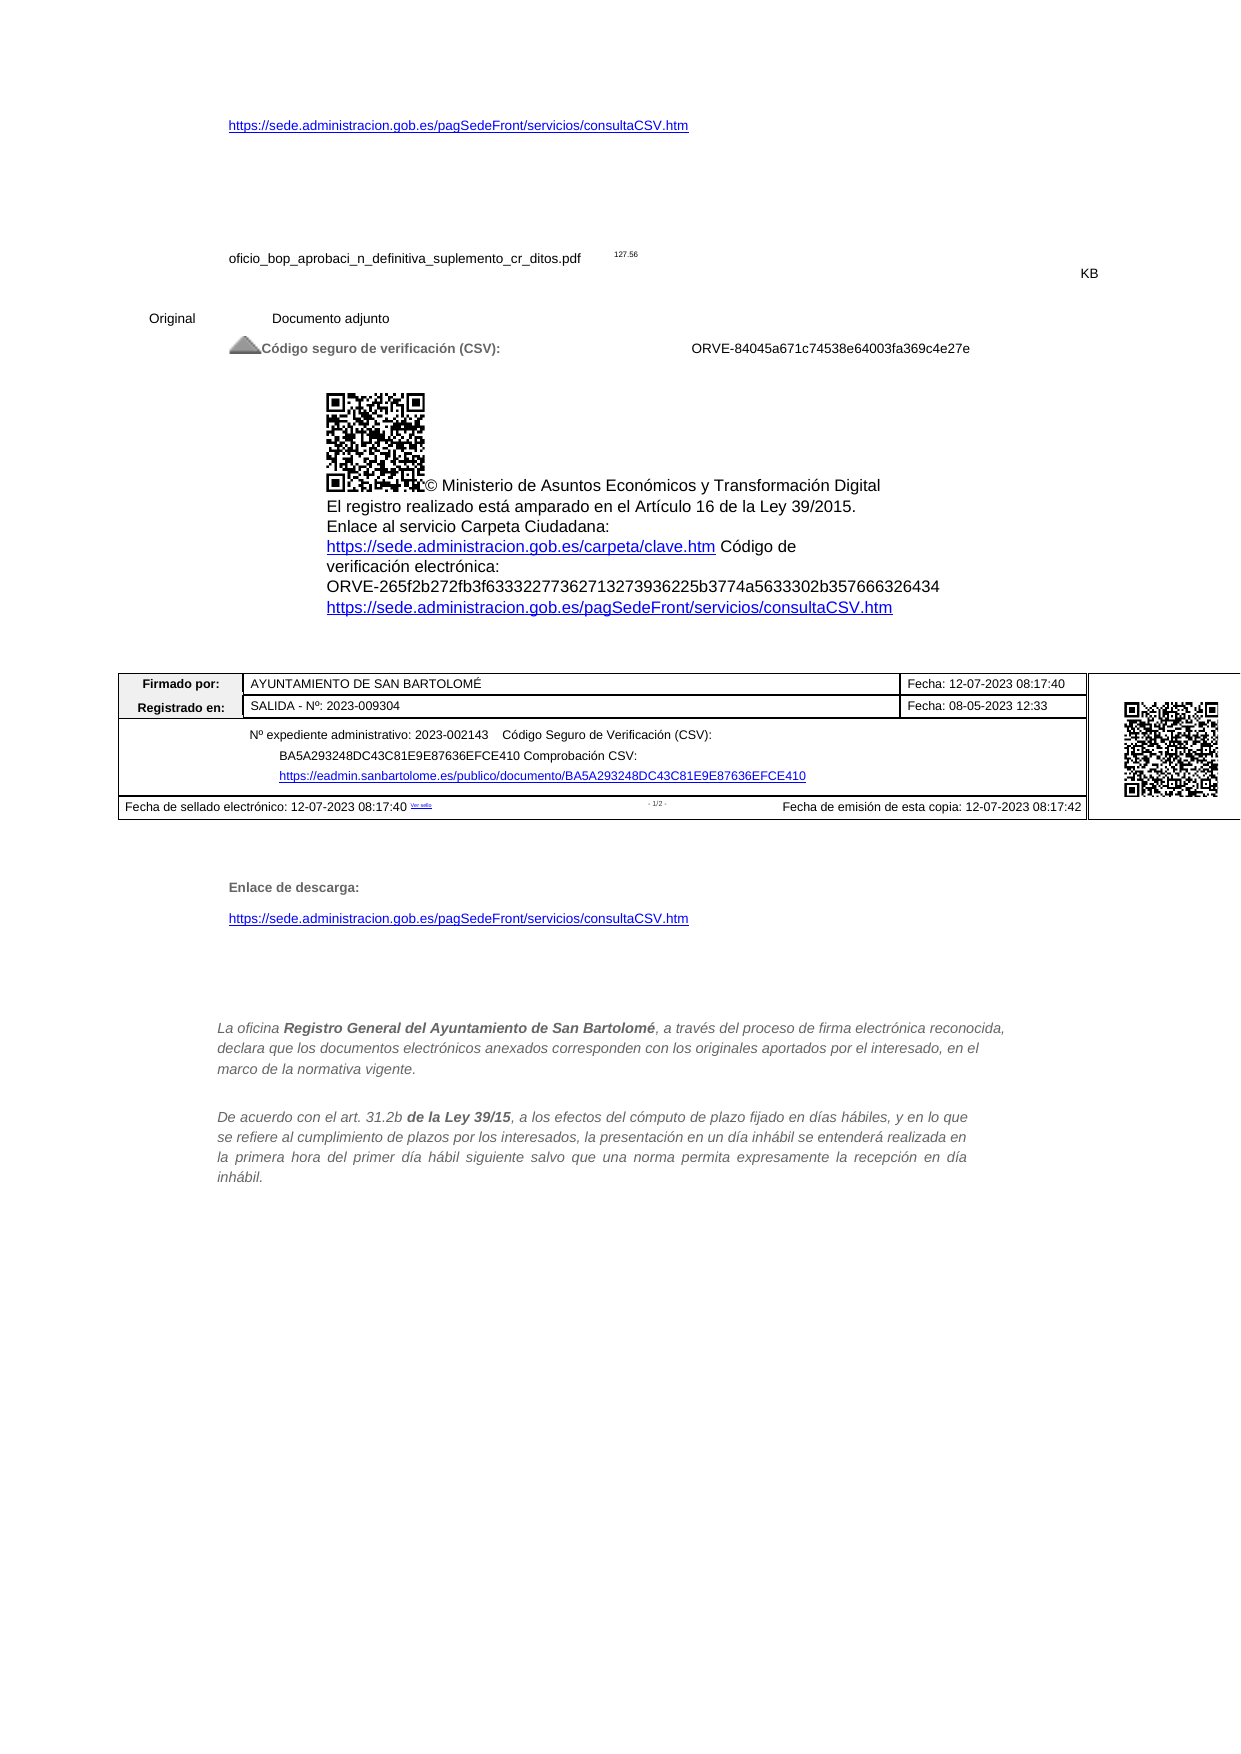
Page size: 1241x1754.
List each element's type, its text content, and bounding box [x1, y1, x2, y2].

table_cell Registrado en: [119, 698, 242, 715]
table_header [1089, 674, 1240, 819]
text oficio_bop_aprobaci_n_definitiva_suplemento_cr_ditos.pdf 127.56 [228, 250, 1122, 266]
table_cell Fecha: 08-05-2023 12:33 [901, 696, 1086, 717]
text Código seguro de verificación (CSV): ORVE-84045a671c74538e64003fa369c4e27e [228, 336, 1122, 356]
text ORVE-265f2b272fb3f63332277362713273936225b3774a5633302b357666326434 [326, 577, 1122, 596]
table_cell Nº expediente administrativo: 2023-002143 Código Seguro de Verificación (CSV): BA5A293248DC43C81E9E87636EFCE410 Comprobación CSV: https://eadmin.sanbartolome.es/publico/documento/BA5A293248DC43C81E9E87636EFCE410 [119, 719, 1086, 795]
text De acuerdo con el art. 31.2b de la Ley 39/15, a los efectos del cómputo de plazo fijado en días hábiles, y en lo que se refiere al cumplimiento de plazos por los interesados, la presentación en un día inhábil se entenderá realizada en la primera hora del primer día hábil siguiente salvo que una norma permita expresamente la recepción en día inhábil. [217, 1109, 970, 1186]
table_header Firmado por: [119, 674, 242, 692]
text La oficina Registro General del Ayuntamiento de San Bartolomé, a través del proceso de firma electrónica reconocida, declara que los documentos electrónicos anexados corresponden con los originales aportados por el interesado, en el marco de la normativa vigente. [217, 1020, 1025, 1077]
text Enlace de descarga: https://sede.administracion.gob.es/pagSedeFront/servicios/consultaCSV.htm [228, 880, 1122, 927]
text Enlace al servicio Carpeta Ciudadana: https://sede.administracion.gob.es/carpeta/clave.htm Código de verificación electrónica: [326, 517, 871, 576]
text KB [118, 266, 1098, 281]
text © Ministerio de Asuntos Económicos y Transformación Digital [326, 393, 1122, 495]
text https://sede.administracion.gob.es/pagSedeFront/servicios/consultaCSV.htm [326, 597, 1122, 617]
text Original Documento adjunto [149, 310, 1122, 326]
text El registro realizado está amparado en el Artículo 16 de la Ley 39/2015. [326, 496, 1122, 516]
text https://sede.administracion.gob.es/pagSedeFront/servicios/consultaCSV.htm [228, 118, 1122, 134]
table_cell Fecha de sellado electrónico: 12-07-2023 08:17:40 Ver sello - 1/2 - Fecha de emisión de esta copia: 12-07-2023 08:17:42 [119, 797, 1086, 819]
table_header AYUNTAMIENTO DE SAN BARTOLOMÉ [244, 674, 899, 694]
table_header Fecha: 12-07-2023 08:17:40 [901, 674, 1086, 694]
table_cell SALIDA - Nº: 2023-009304 [244, 696, 899, 717]
